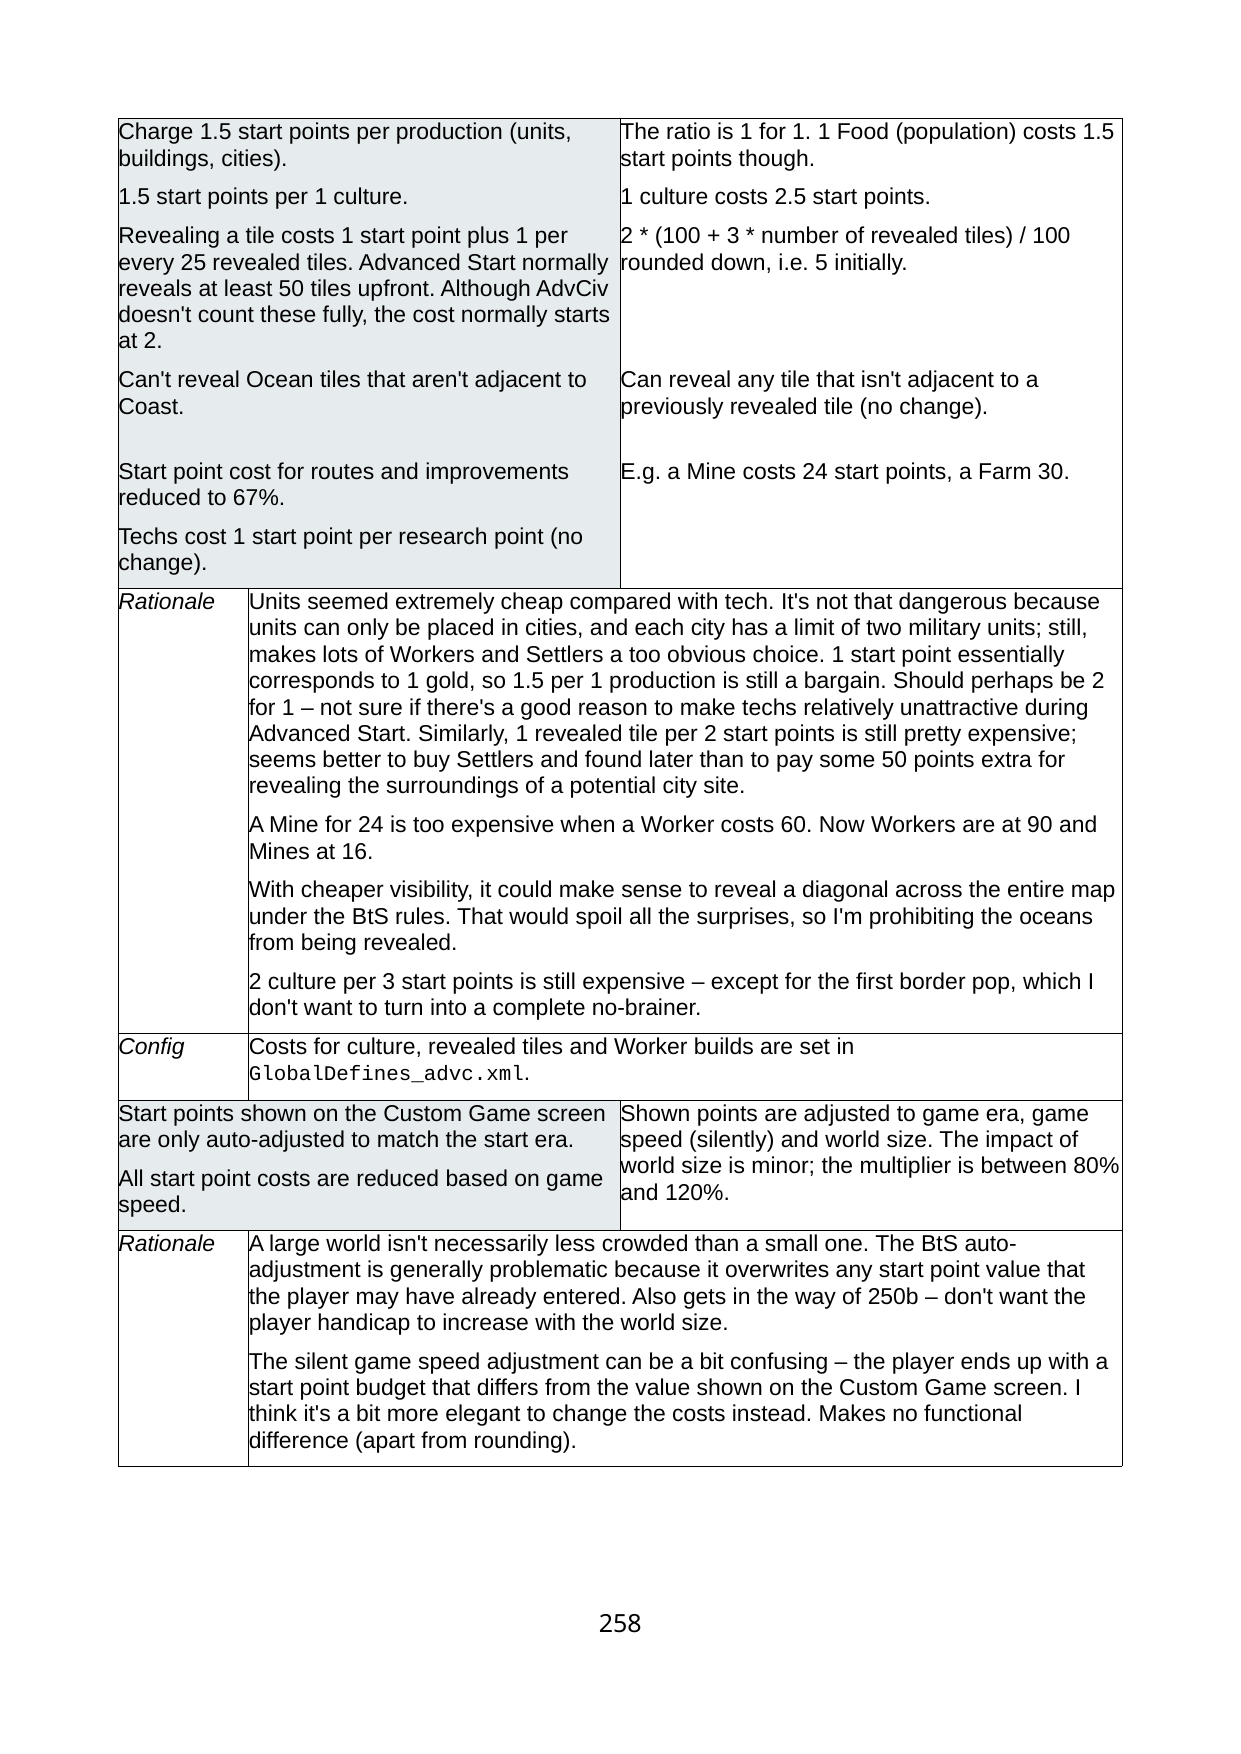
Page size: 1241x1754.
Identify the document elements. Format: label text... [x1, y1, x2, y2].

table_cell Config [119, 1034, 248, 1099]
table_cell Costs for culture, revealed tiles and Worker builds are set in GlobalDefines_advc.xml. [249, 1034, 1122, 1099]
table_cell A large world isn't necessarily less crowded than a small one. The BtS auto-adjustment is generally problematic because it overwrites any start point value that the player may have already entered. Also gets in the way of 250b – don't want the player handicap to increase with the world size. The silent game speed adjustment can be a bit confusing – the player ends up with a start point budget that differs from the value shown on the Custom Game screen. I think it's a bit more elegant to change the costs instead. Makes no functional difference (apart from rounding). [249, 1231, 1122, 1466]
table_cell The ratio is 1 for 1. 1 Food (population) costs 1.5 start points though. 1 culture costs 2.5 start points. 2 * (100 + 3 * number of revealed tiles) / 100 rounded down, i.e. 5 initially. Can reveal any tile that isn't adjacent to a previously revealed tile (no change). E.g. a Mine costs 24 start points, a Farm 30. [621, 119, 1122, 588]
table_cell Start points shown on the Custom Game screen are only auto-adjusted to match the start era. All start point costs are reduced based on game speed. [119, 1101, 620, 1230]
table_cell Rationale [119, 589, 248, 1033]
table_cell Units seemed extremely cheap compared with tech. It's not that dangerous because units can only be placed in cities, and each city has a limit of two military units; still, makes lots of Workers and Settlers a too obvious choice. 1 start point essentially corresponds to 1 gold, so 1.5 per 1 production is still a bargain. Should perhaps be 2 for 1 – not sure if there's a good reason to make techs relatively unattractive during Advanced Start. Similarly, 1 revealed tile per 2 start points is still pretty expensive; seems better to buy Settlers and found later than to pay some 50 points extra for revealing the surroundings of a potential city site. A Mine for 24 is too expensive when a Worker costs 60. Now Workers are at 90 and Mines at 16. With cheaper visibility, it could make sense to reveal a diagonal across the entire map under the BtS rules. That would spoil all the surprises, so I'm prohibiting the oceans from being revealed. 2 culture per 3 start points is still expensive – except for the first border pop, which I don't want to turn into a complete no-brainer. [249, 589, 1122, 1033]
table_cell Shown points are adjusted to game era, game speed (silently) and world size. The impact of world size is minor; the multiplier is between 80% and 120%. [621, 1101, 1122, 1230]
table_cell Rationale [119, 1231, 248, 1466]
table_cell Charge 1.5 start points per production (units, buildings, cities). 1.5 start points per 1 culture. Revealing a tile costs 1 start point plus 1 per every 25 revealed tiles. Advanced Start normally reveals at least 50 tiles upfront. Although AdvCiv doesn't count these fully, the cost normally starts at 2. Can't reveal Ocean tiles that aren't adjacent to Coast. Start point cost for routes and improvements reduced to 67%. Techs cost 1 start point per research point (no change). [119, 119, 620, 588]
